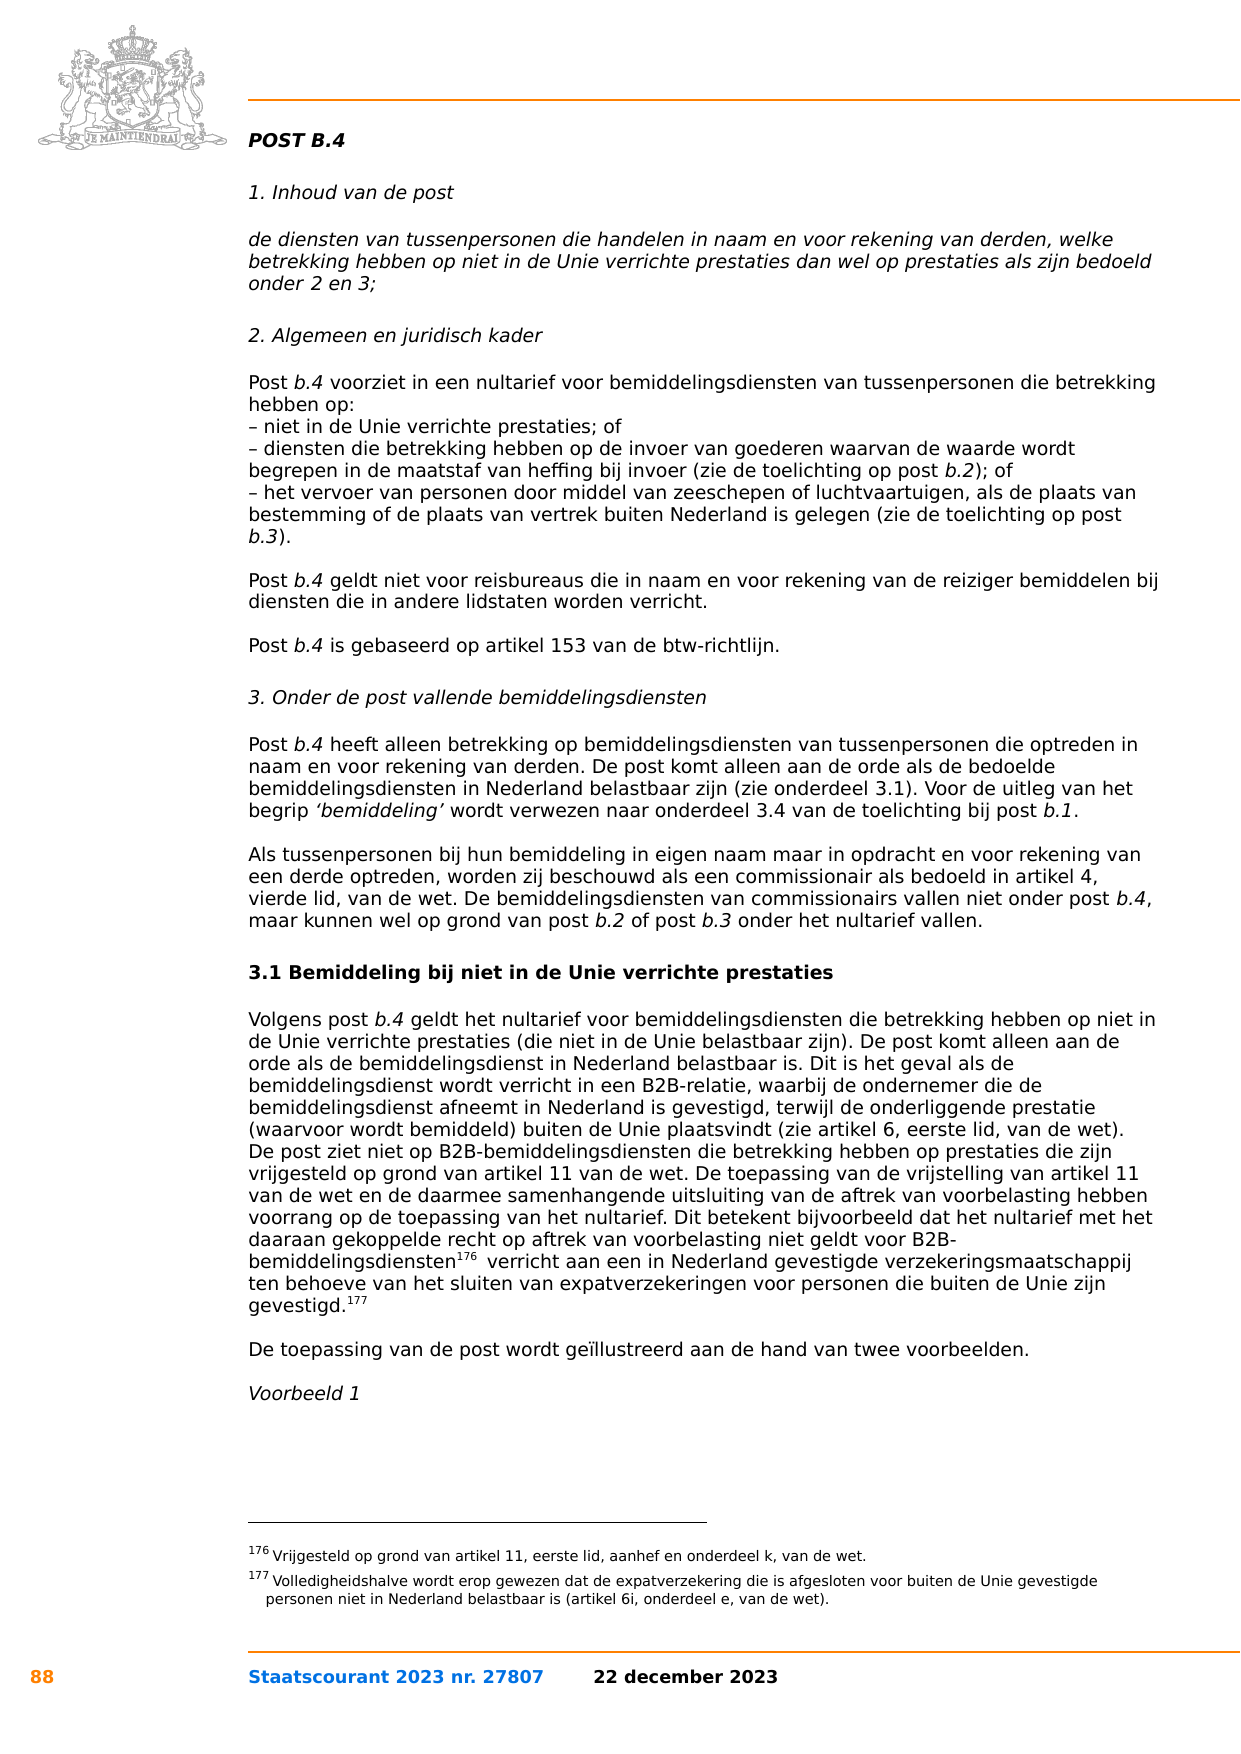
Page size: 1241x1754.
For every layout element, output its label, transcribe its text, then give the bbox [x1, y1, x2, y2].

subtitle POST B.4 [248, 130, 1163, 152]
subtitle 3.1 Bemiddeling bij niet in de Unie verrichte prestaties [248, 962, 1163, 984]
text Als tussenpersonen bij hun bemiddeling in eigen naam maar in opdracht en voor rekening van een derde optreden, worden zij beschouwd als een commissionair als bedoeld in artikel 4, vierde lid, van de wet. De bemiddelingsdiensten van commissionairs vallen niet onder post b.4, maar kunnen wel op grond van post b.2 of post b.3 onder het nultarief vallen. [248, 844, 1163, 932]
subtitle 3. Onder de post vallende bemiddelingsdiensten [248, 687, 1163, 709]
subtitle Voorbeeld 1 [248, 1382, 1163, 1404]
text Post b.4 heeft alleen betrekking op bemiddelingsdiensten van tussenpersonen die optreden in naam en voor rekening van derden. De post komt alleen aan de orde als de bedoelde bemiddelingsdiensten in Nederland belastbaar zijn (zie onderdeel 3.1). Voor de uitleg van het begrip ‘bemiddeling’ wordt verwezen naar onderdeel 3.4 van de toelichting bij post b.1. [248, 734, 1163, 822]
subtitle 2. Algemeen en juridisch kader [248, 325, 1163, 347]
text Vrijgesteld op grond van artikel 11, eerste lid, aanhef en onderdeel k, van de wet. [248, 1544, 1163, 1566]
text – diensten die betrekking hebben op de invoer van goederen waarvan de waarde wordt begrepen in de maatstaf van heffing bij invoer (zie de toelichting op post b.2); of [248, 438, 1163, 482]
subtitle 1. Inhoud van de post [248, 182, 1163, 204]
text Volgens post b.4 geldt het nultarief voor bemiddelingsdiensten die betrekking hebben op niet in de Unie verrichte prestaties (die niet in de Unie belastbaar zijn). De post komt alleen aan de orde als de bemiddelingsdienst in Nederland belastbaar is. Dit is het geval als de bemiddelingsdienst wordt verricht in een B2B-relatie, waarbij de ondernemer die de bemiddelingsdienst afneemt in Nederland is gevestigd, terwijl de onderliggende prestatie (waarvoor wordt bemiddeld) buiten de Unie plaatsvindt (zie artikel 6, eerste lid, van de wet). [248, 1009, 1163, 1141]
text De post ziet niet op B2B-bemiddelingsdiensten die betrekking hebben op prestaties die zijn vrijgesteld op grond van artikel 11 van de wet. De toepassing van de vrijstelling van artikel 11 van de wet en de daarmee samenhangende uitsluiting van de aftrek van voorbelasting hebben voorrang op de toepassing van het nultarief. Dit betekent bijvoorbeeld dat het nultarief met het daaraan gekoppelde recht op aftrek van voorbelasting niet geldt voor B2B-bemiddelingsdiensten verricht aan een in Nederland gevestigde verzekeringsmaatschappij ten behoeve van het sluiten van expatverzekeringen voor personen die buiten de Unie zijn gevestigd. [248, 1141, 1163, 1317]
picture [38, 25, 227, 150]
text Post b.4 is gebaseerd op artikel 153 van de btw-richtlijn. [248, 635, 1163, 657]
text – niet in de Unie verrichte prestaties; of [248, 416, 1163, 438]
text Post b.4 geldt niet voor reisbureaus die in naam en voor rekening van de reiziger bemiddelen bij diensten die in andere lidstaten worden verricht. [248, 569, 1163, 613]
text Volledigheidshalve wordt erop gewezen dat de expatverzekering die is afgesloten voor buiten de Unie gevestigde personen niet in Nederland belastbaar is (artikel 6i, onderdeel e, van de wet). [248, 1569, 1163, 1608]
text – het vervoer van personen door middel van zeeschepen of luchtvaartuigen, als de plaats van bestemming of de plaats van vertrek buiten Nederland is gelegen (zie de toelichting op post b.3). [248, 482, 1163, 548]
text Post b.4 voorziet in een nultarief voor bemiddelingsdiensten van tussenpersonen die betrekking hebben op: [248, 372, 1163, 416]
text De toepassing van de post wordt geïllustreerd aan de hand van twee voorbeelden. [248, 1338, 1163, 1361]
text de diensten van tussenpersonen die handelen in naam en voor rekening van derden, welke betrekking hebben op niet in de Unie verrichte prestaties dan wel op prestaties als zijn bedoeld onder 2 en 3; [248, 229, 1163, 295]
